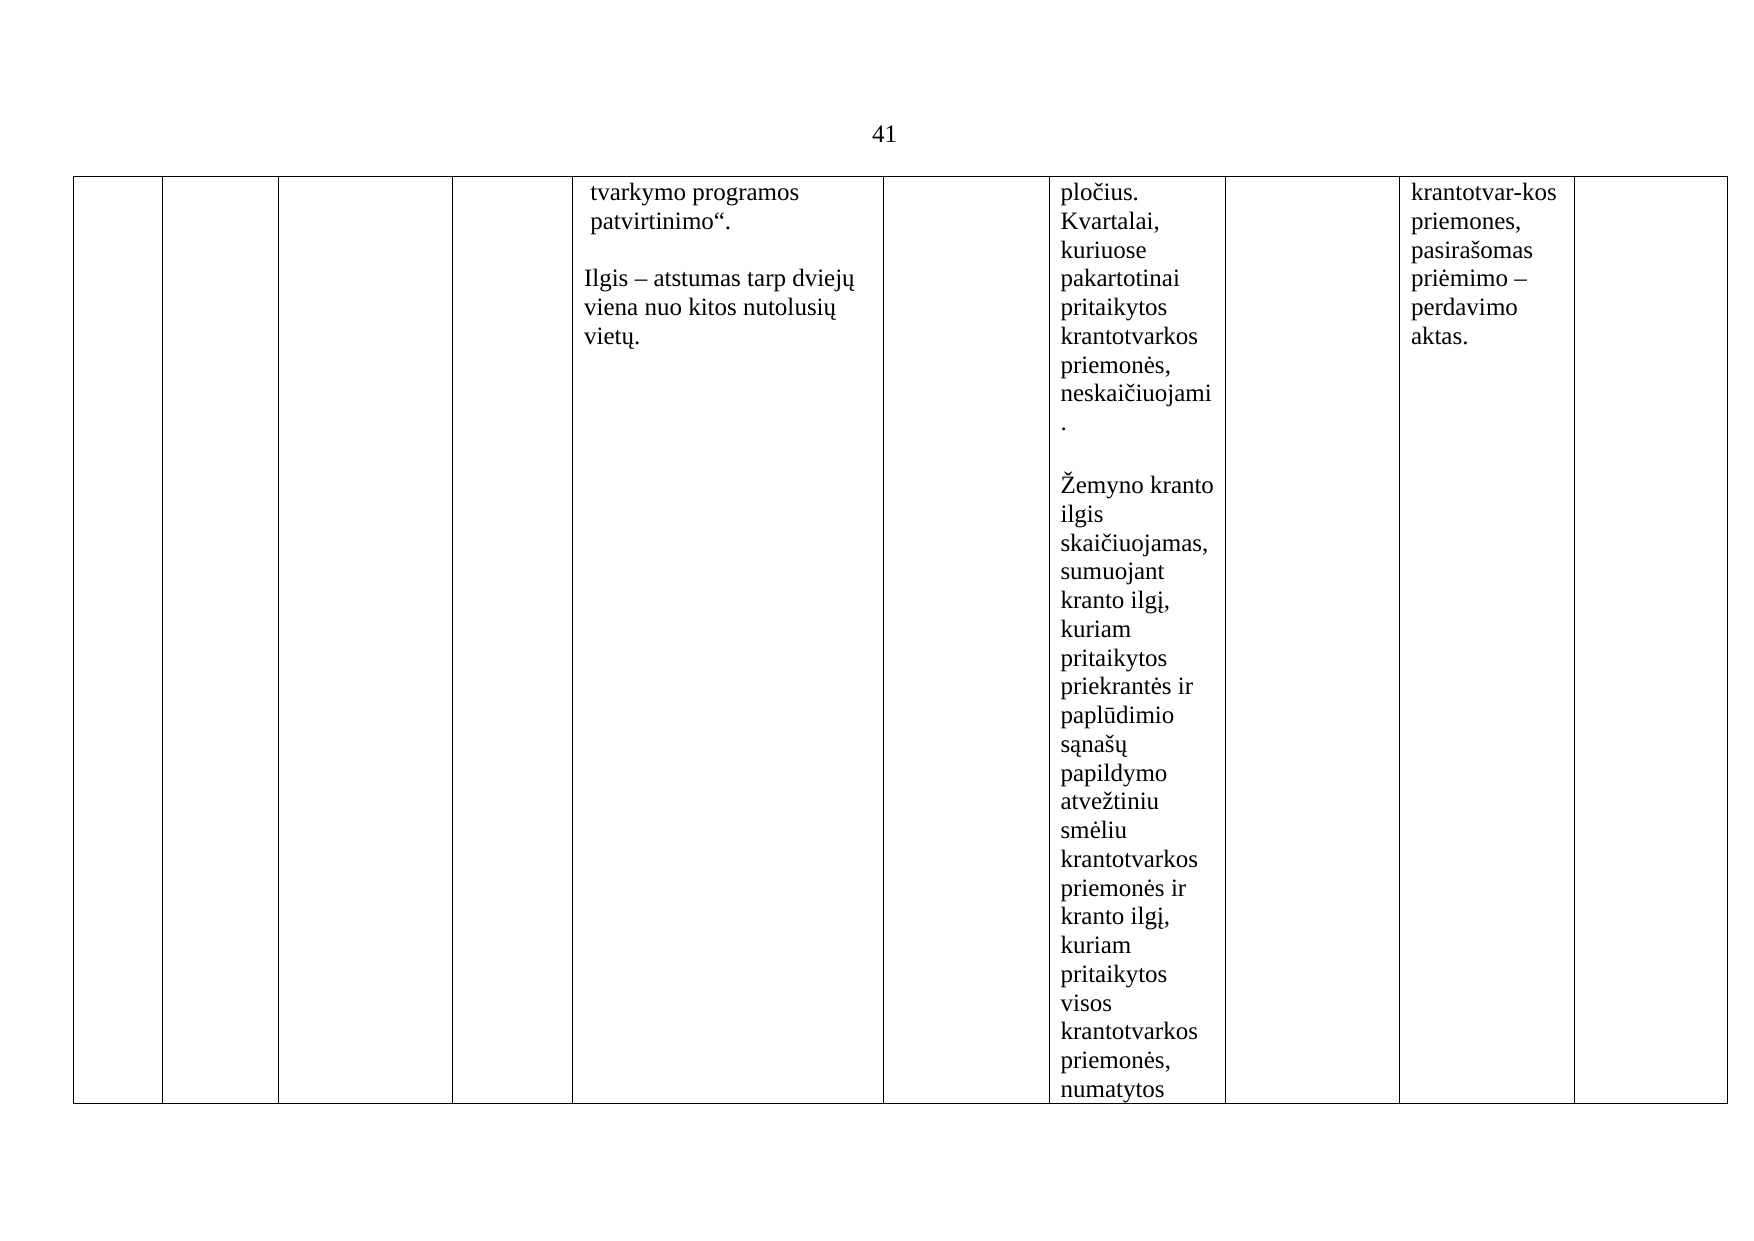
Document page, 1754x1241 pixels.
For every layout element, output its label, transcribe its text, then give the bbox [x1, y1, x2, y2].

table_cell [279, 177, 452, 1103]
table_cell [884, 177, 1049, 1103]
table_cell krantotvar-kos priemones, pasirašomas priėmimo – perdavimo aktas. [1400, 177, 1574, 1103]
table_cell [453, 177, 572, 1103]
table_cell [163, 177, 278, 1103]
table_cell [1575, 177, 1727, 1103]
table_cell [1226, 177, 1399, 1103]
table_cell tvarkymo programos patvirtinimo“. Ilgis – atstumas tarp dviejų viena nuo kitos nutolusių vietų. [573, 177, 883, 1103]
table_cell pločius. Kvartalai, kuriuose pakartotinai pritaikytos krantotvarkos priemonės, neskaičiuojami. Žemyno kranto ilgis skaičiuojamas, sumuojant kranto ilgį, kuriam pritaikytos priekrantės ir paplūdimio sąnašų papildymo atvežtiniu smėliu krantotvarkos priemonės ir kranto ilgį, kuriam pritaikytos visos krantotvarkos priemonės, numatytos [1050, 177, 1225, 1103]
table_cell [74, 177, 162, 1103]
